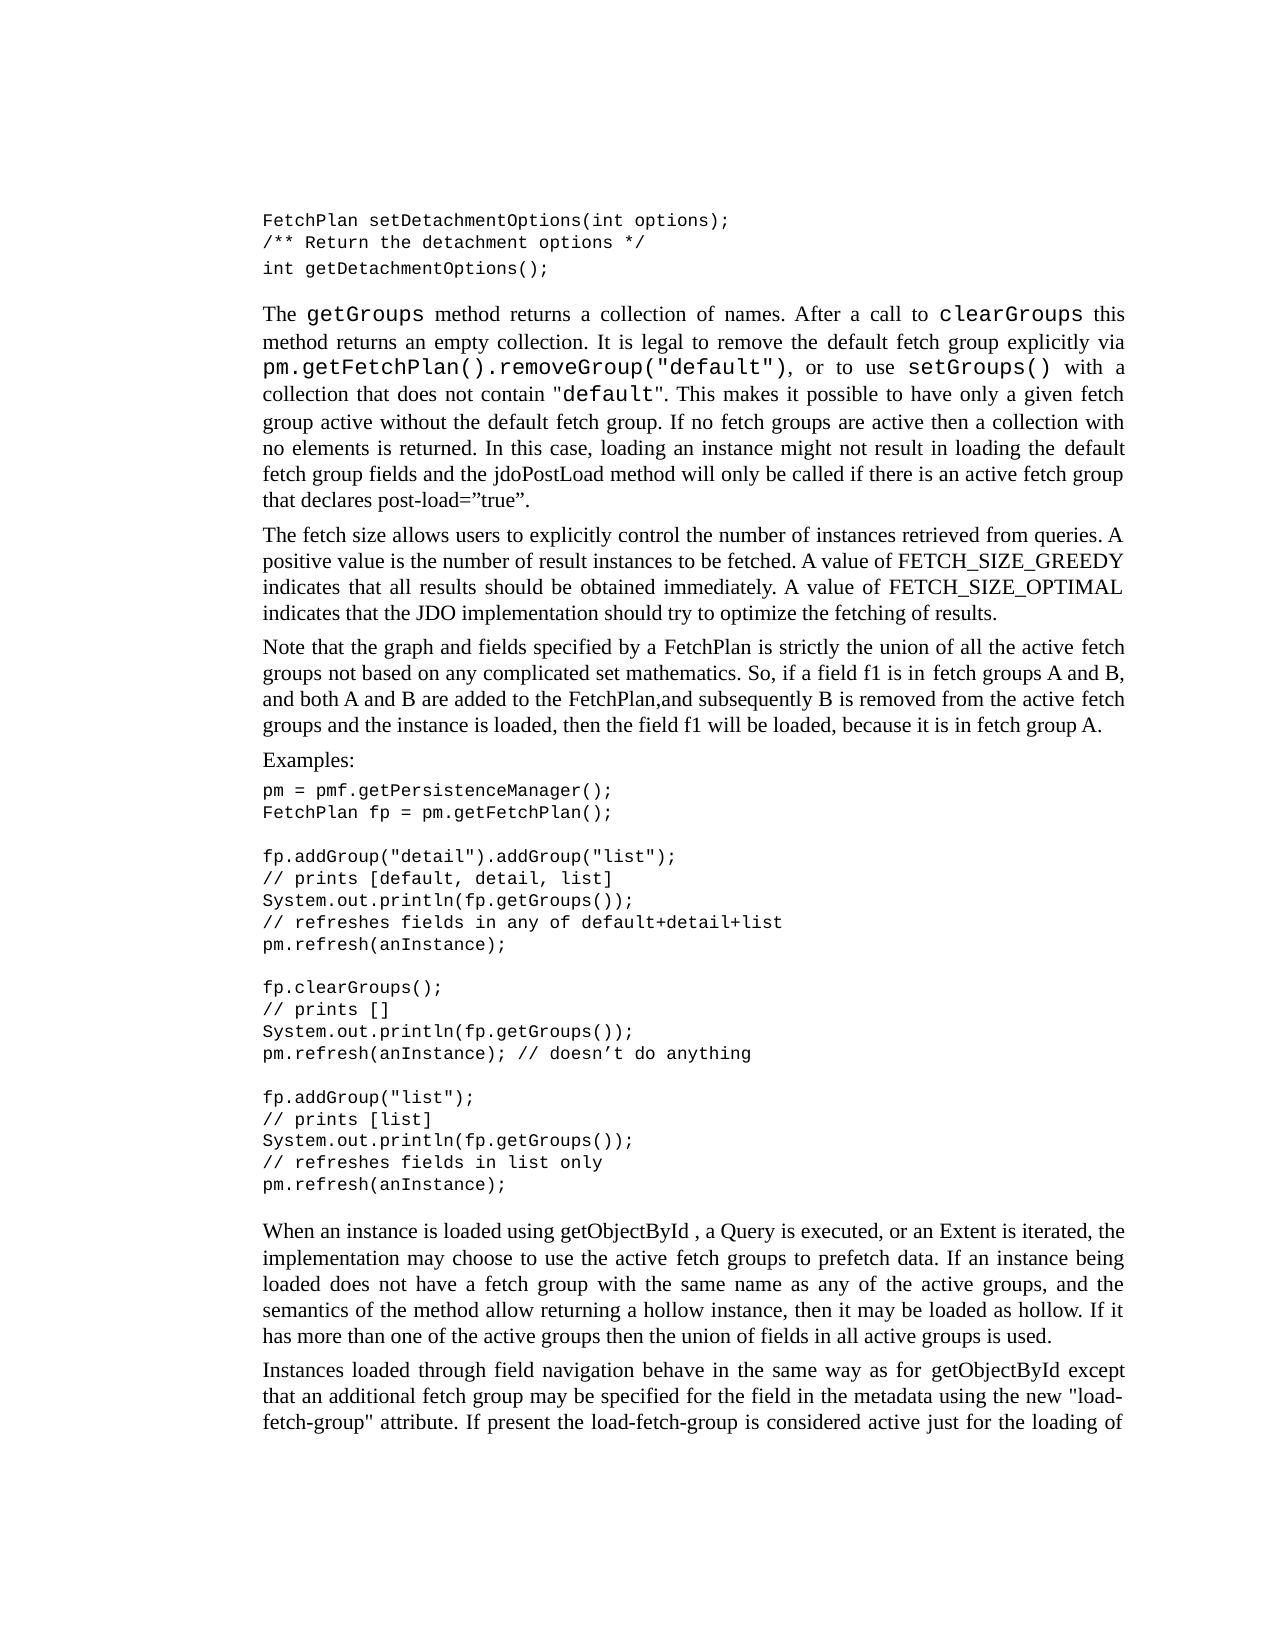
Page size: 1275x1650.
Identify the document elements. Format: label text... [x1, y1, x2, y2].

text // prints [] [262, 999, 1125, 1021]
text /** Return the detachment options */ [262, 232, 1125, 254]
text int getDetachmentOptions();] [262, 254, 1125, 279]
text fp.clearGroups(); [262, 977, 1125, 999]
text pm.refresh(anInstance); [262, 1174, 1125, 1196]
text // refreshes fields in list only [262, 1152, 1125, 1174]
text fp.addGroup("list"); [262, 1086, 1125, 1108]
text Examples: [262, 746, 1125, 772]
text The fetch size allows users to explicitly control the number of instances retrieved from queries. A positive value is the number of result instances to be fetched. A value of FETCH_SIZE_GREEDY indicates that all results should be obtained immediately. A value of FETCH_SIZE_OPTIMAL indicates that the JDO implementation should try to optimize the fetching of results. [262, 521, 1125, 625]
text System.out.println(fp.getGroups()); [262, 1021, 1125, 1043]
text pm.refresh(anInstance); // doesn’t do anything [262, 1043, 1125, 1064]
text FetchPlan fp = pm.getFetchPlan(); [262, 802, 1125, 824]
text System.out.println(fp.getGroups()); [262, 1130, 1125, 1152]
text pm.refresh(anInstance); [262, 933, 1125, 955]
text FetchPlan setDetachmentOptions(int options); [262, 210, 1125, 232]
text pm = pmf.getPersistenceManager(); [262, 780, 1125, 802]
text System.out.println(fp.getGroups()); [262, 889, 1125, 911]
text // prints [default, detail, list] [262, 868, 1125, 889]
text The getGroups method returns a collection of names. After a call to clearGroups this method returns an empty collection. It is legal to remove the default fetch group explicitly via pm.getFetchPlan().removeGroup("default"), or to use setGroups() with a collection that does not contain "default". This makes it possible to have only a given fetch group active without the default fetch group. If no fetch groups are active then a collection with no elements is returned. In this case, loading an instance might not result in loading the default fetch group fields and the jdoPostLoad method will only be called if there is an active fetch group that declares post-load=”true”. [262, 301, 1125, 512]
text fp.addGroup("detail").addGroup("list"); [262, 846, 1125, 868]
text When an instance is loaded using getObjectById , a Query is executed, or an Extent is iterated, the implementation may choose to use the active fetch groups to prefetch data. If an instance being loaded does not have a fetch group with the same name as any of the active groups, and the semantics of the method allow returning a hollow instance, then it may be loaded as hollow. If it has more than one of the active groups then the union of fields in all active groups is used. [262, 1218, 1125, 1348]
text Note that the graph and fields specified by a FetchPlan is strictly the union of all the active fetch groups not based on any complicated set mathematics. So, if a field f1 is in fetch groups A and B, and both A and B are added to the FetchPlan,and subsequently B is removed from the active fetch groups and the instance is loaded, then the field f1 will be loaded, because it is in fetch group A. [262, 633, 1125, 737]
text // refreshes fields in any of default+detail+list [262, 911, 1125, 933]
text // prints [list] [262, 1108, 1125, 1130]
text Instances loaded through field navigation behave in the same way as for getObjectById except that an additional fetch group may be specified for the field in the metadata using the new "load-fetch-group" attribute. If present the load-fetch-group is considered active just for the loading of [262, 1356, 1125, 1434]
